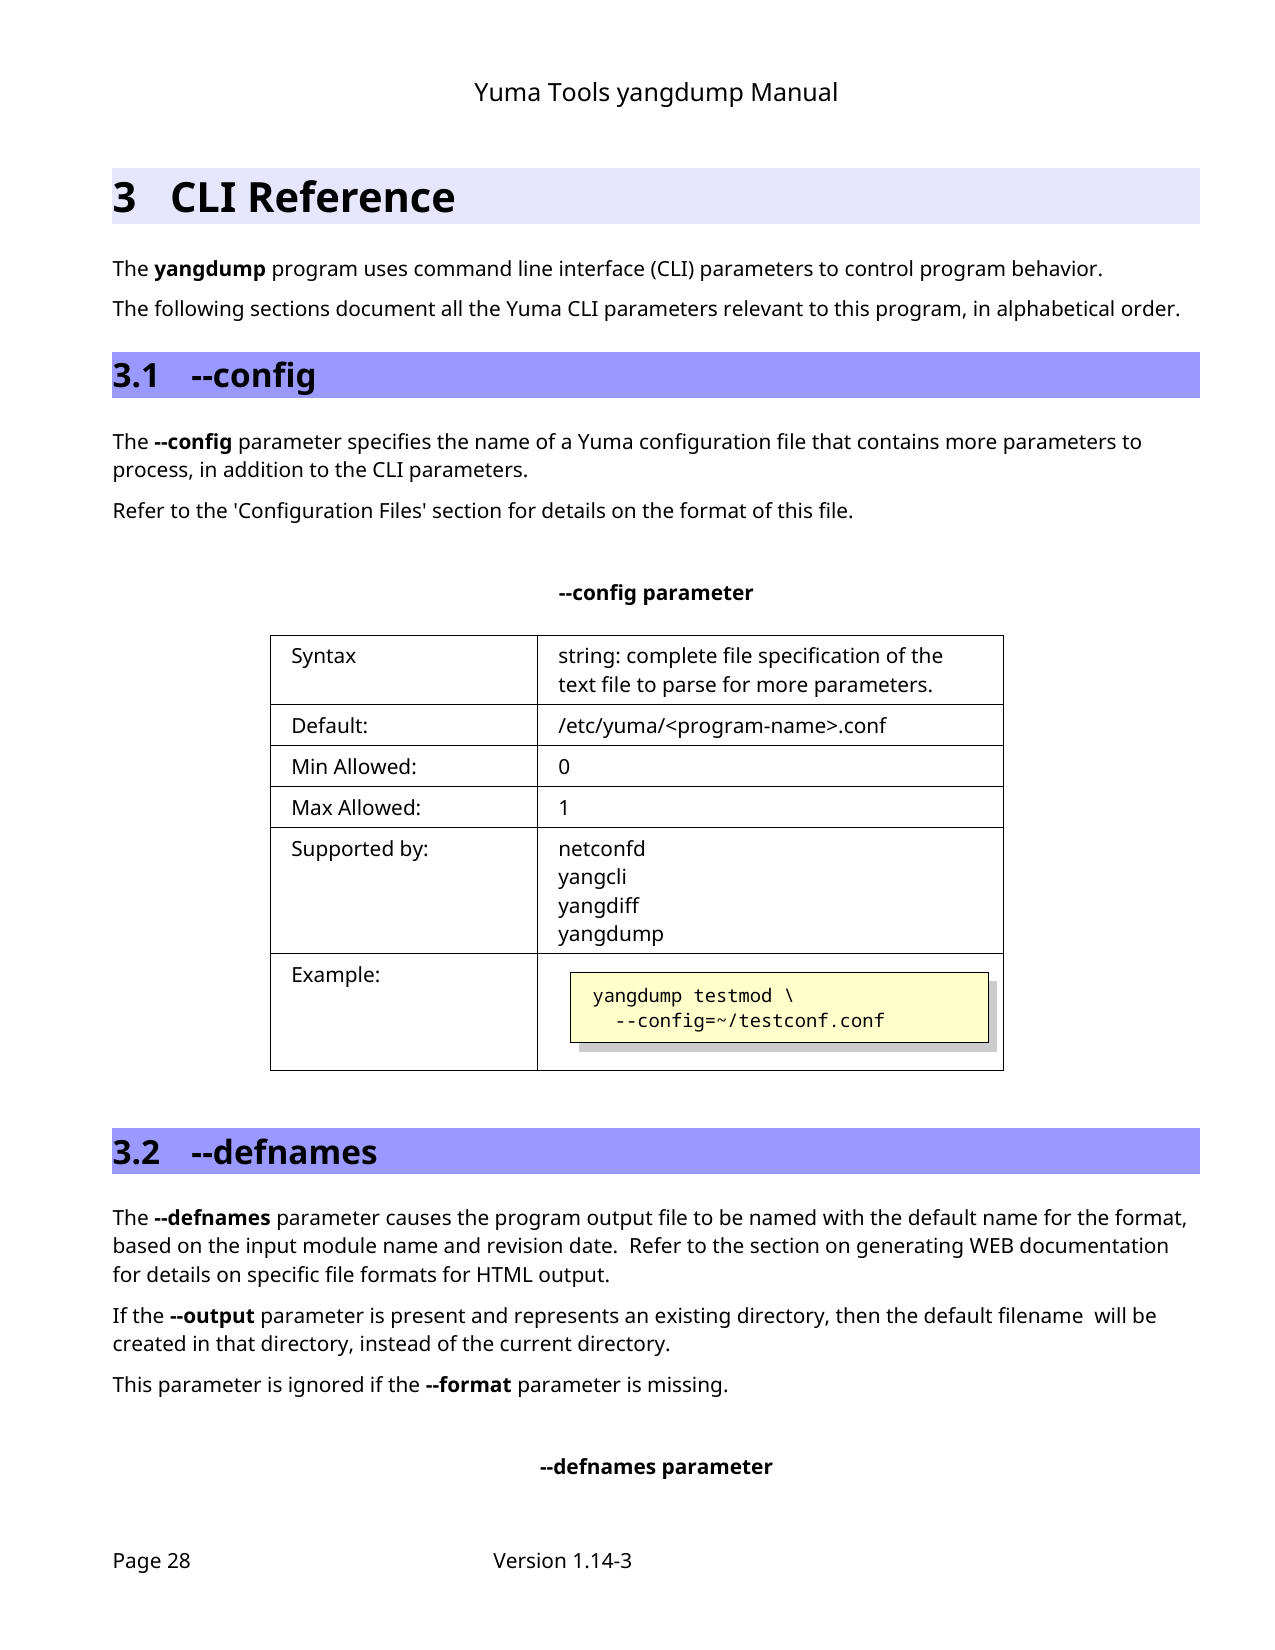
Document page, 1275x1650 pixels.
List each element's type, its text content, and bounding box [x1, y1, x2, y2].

table_cell Max Allowed: [271, 787, 537, 827]
text Refer to the 'Configuration Files' section for details on the format of this file. [112, 496, 1200, 524]
table_cell Min Allowed: [271, 746, 537, 786]
table_cell netconfd yangcli yangdiff yangdump [538, 828, 1003, 953]
table_cell Supported by: [271, 828, 537, 953]
table_cell yangdump testmod \ --config=~/testconf.conf [538, 954, 1003, 1070]
subtitle --defnames parameter [127, 1452, 1185, 1481]
table_cell Default: [271, 705, 537, 745]
text If the --output parameter is present and represents an existing directory, then the default filename will be created in that directory, instead of the current directory. [112, 1301, 1200, 1358]
subtitle --config [112, 352, 1200, 398]
table_cell 0 [538, 746, 1003, 786]
table_cell /etc/yuma/<program-name>.conf [538, 705, 1003, 745]
text The following sections document all the Yuma CLI parameters relevant to this program, in alphabetical order. [112, 294, 1200, 323]
table_header Syntax [271, 636, 537, 704]
text This parameter is ignored if the --format parameter is missing. [112, 1370, 1200, 1399]
text The yangdump program uses command line interface (CLI) parameters to control program behavior. [112, 254, 1200, 282]
subtitle CLI Reference [112, 168, 1200, 224]
subtitle --config parameter [127, 578, 1185, 606]
table_cell Example: [271, 954, 537, 1070]
table_cell 1 [538, 787, 1003, 827]
table_header string: complete file specification of the text file to parse for more parameters. [538, 636, 1003, 704]
subtitle --defnames [112, 1128, 1200, 1174]
text The --defnames parameter causes the program output file to be named with the default name for the format, based on the input module name and revision date. Refer to the section on generating WEB documentation for details on specific file formats for HTML output. [112, 1203, 1200, 1288]
text The --config parameter specifies the name of a Yuma configuration file that contains more parameters to process, in addition to the CLI parameters. [112, 427, 1200, 484]
